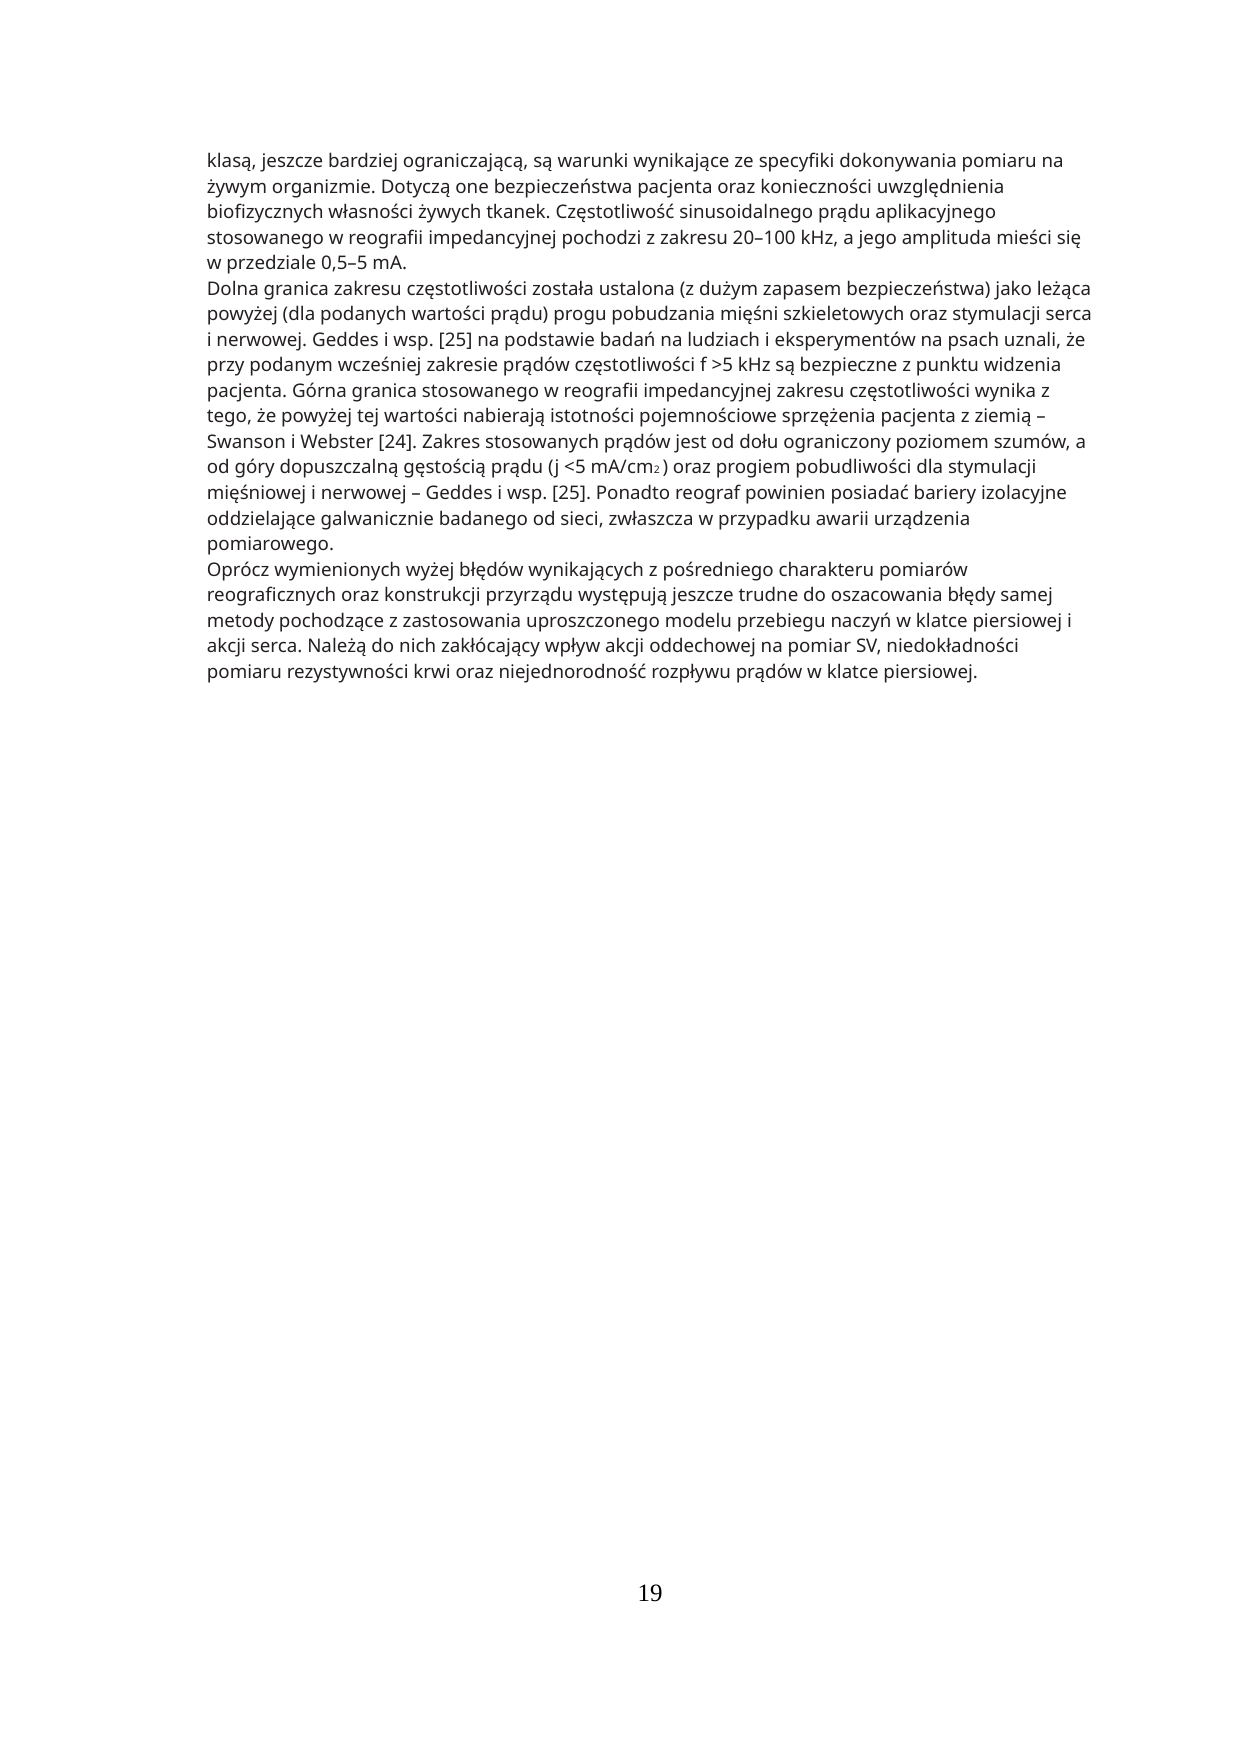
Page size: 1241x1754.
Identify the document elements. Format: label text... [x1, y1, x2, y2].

text klasą, jeszcze bardziej ograniczającą, są warunki wynikające ze specyfiki dokonywania pomiaru na żywym organizmie. Dotyczą one bezpieczeństwa pacjenta oraz konieczności uwzględnienia biofizycznych własności żywych tkanek. Częstotliwość sinusoidalnego prądu aplikacyjnego stosowanego w reografii impedancyjnej pochodzi z zakresu 20–100 kHz, a jego amplituda mieści się w przedziale 0,5–5 mA. Dolna granica zakresu częstotliwości została ustalona (z dużym zapasem bezpieczeństwa) jako leżąca powyżej (dla podanych wartości prądu) progu pobudzania mięśni szkieletowych oraz stymulacji serca i nerwowej. Geddes i wsp. [25] na podstawie badań na ludziach i eksperymentów na psach uznali, że przy podanym wcześniej zakresie prądów częstotliwości f >5 kHz są bezpieczne z punktu widzenia pacjenta. Górna granica stosowanego w reografii impedancyjnej zakresu częstotliwości wynika z tego, że powyżej tej wartości nabierają istotności pojemnościowe sprzężenia pacjenta z ziemią – Swanson i Webster [24]. Zakres stosowanych prądów jest od dołu ograniczony poziomem szumów, a od góry dopuszczalną gęstością prądu (j <5 mA/cm2 ) oraz progiem pobudliwości dla stymulacji mięśniowej i nerwowej – Geddes i wsp. [25]. Ponadto reograf powinien posiadać bariery izolacyjne oddzielające galwanicznie badanego od sieci, zwłaszcza w przypadku awarii urządzenia pomiarowego. Oprócz wymienionych wyżej błędów wynikających z pośredniego charakteru pomiarów reograficznych oraz konstrukcji przyrządu występują jeszcze trudne do oszacowania błędy samej metody pochodzące z zastosowania uproszczonego modelu przebiegu naczyń w klatce piersiowej i akcji serca. Należą do nich zakłócający wpływ akcji oddechowej na pomiar SV, niedokładności pomiaru rezystywności krwi oraz niejednorodność rozpływu prądów w klatce piersiowej. [207, 148, 1093, 743]
